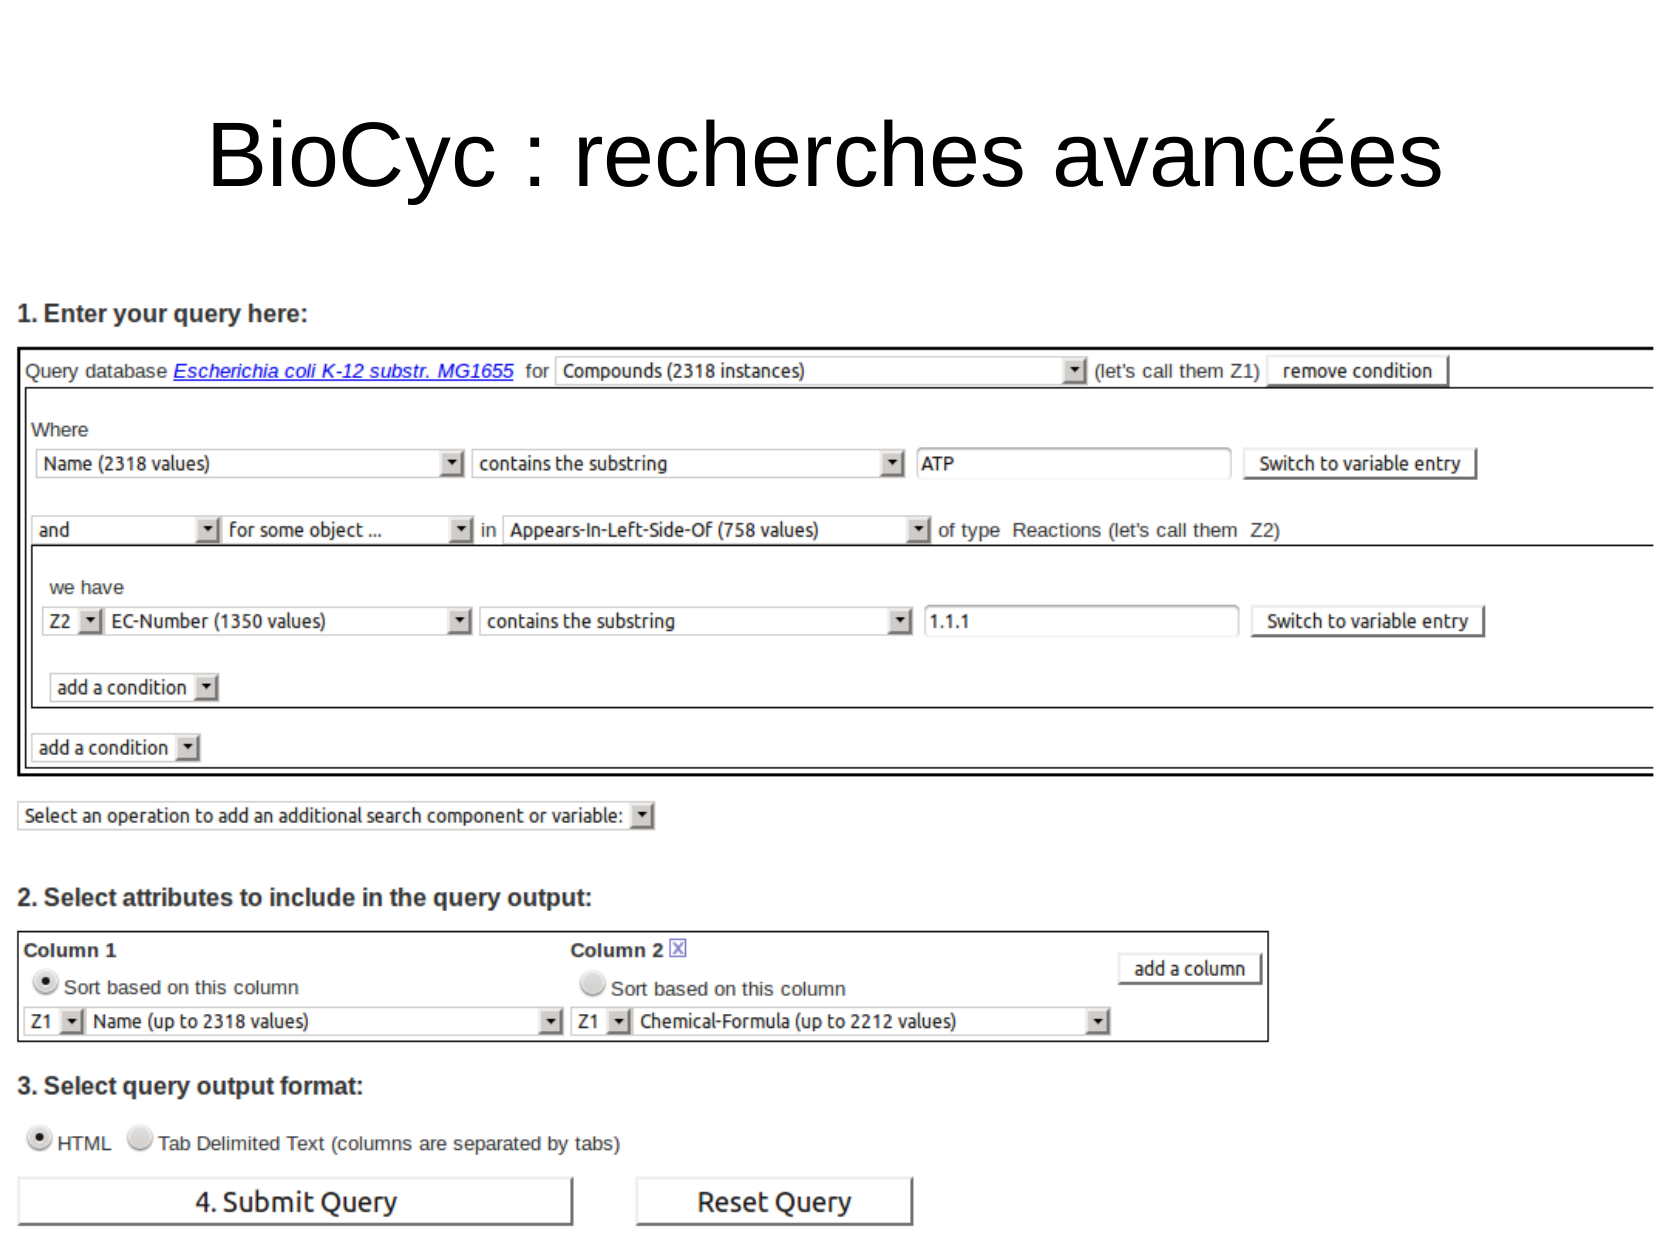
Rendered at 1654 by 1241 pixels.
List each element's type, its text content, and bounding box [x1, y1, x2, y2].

title BioCyc : recherches avancées [82, 49, 1571, 257]
picture [2, 273, 1654, 1237]
